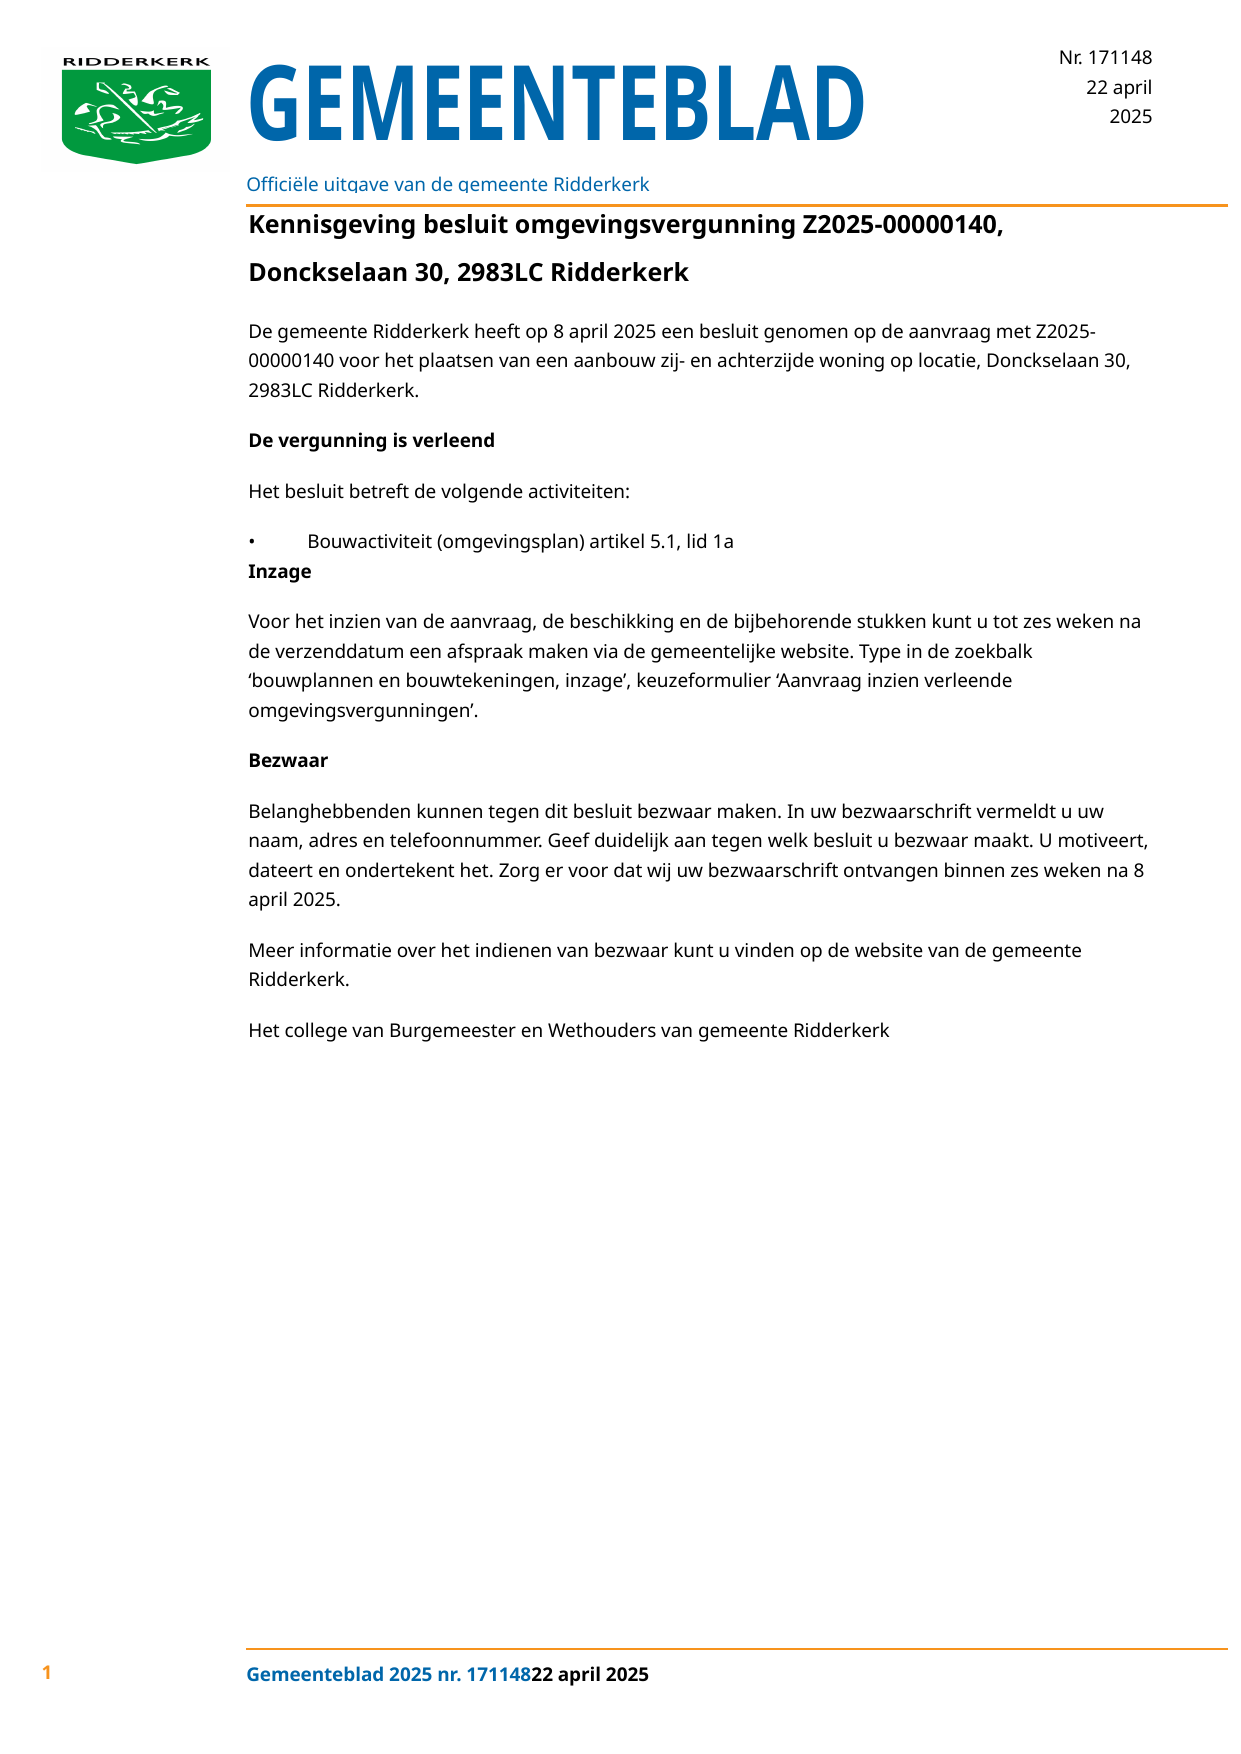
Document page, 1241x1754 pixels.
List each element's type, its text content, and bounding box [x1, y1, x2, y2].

text Het besluit betreft de volgende activiteiten: [248, 478, 1152, 504]
text Meer informatie over het indienen van bezwaar kunt u vinden op de website van de gemeente Ridderkerk. [248, 937, 1152, 992]
text Kennisgeving besluit omgevingsvergunning Z2025-00000140, Donckselaan 30, 2983LC Ridderkerk [248, 207, 1152, 288]
text Voor het inzien van de aanvraag, de beschikking en de bijbehorende stukken kunt u tot zes weken na de verzenddatum een afspraak maken via de gemeentelijke website. Type in de zoekbalk ‘bouwplannen en bouwtekeningen, inzage’, keuzeformulier ‘Aanvraag inzien verleende omgevingsvergunningen’. [248, 608, 1152, 723]
picture [41, 47, 231, 172]
text Bezwaar [248, 747, 1152, 773]
list Bouwactiviteit (omgevingsplan) artikel 5.1, lid 1a [248, 528, 1152, 554]
text De vergunning is verleend [248, 427, 1152, 453]
text Belanghebbenden kunnen tegen dit besluit bezwaar maken. In uw bezwaarschrift vermeldt u uw naam, adres en telefoonnummer. Geef duidelijk aan tegen welk besluit u bezwaar maakt. U motiveert, dateert en ondertekent het. Zorg er voor dat wij uw bezwaarschrift ontvangen binnen zes weken na 8 april 2025. [248, 798, 1152, 912]
text Het college van Burgemeester en Wethouders van gemeente Ridderkerk [248, 1017, 1152, 1043]
text De gemeente Ridderkerk heeft op 8 april 2025 een besluit genomen op de aanvraag met Z2025-00000140 voor het plaatsen van een aanbouw zij- en achterzijde woning op locatie, Donckselaan 30, 2983LC Ridderkerk. [248, 318, 1152, 403]
text Inzage [248, 558, 1152, 584]
